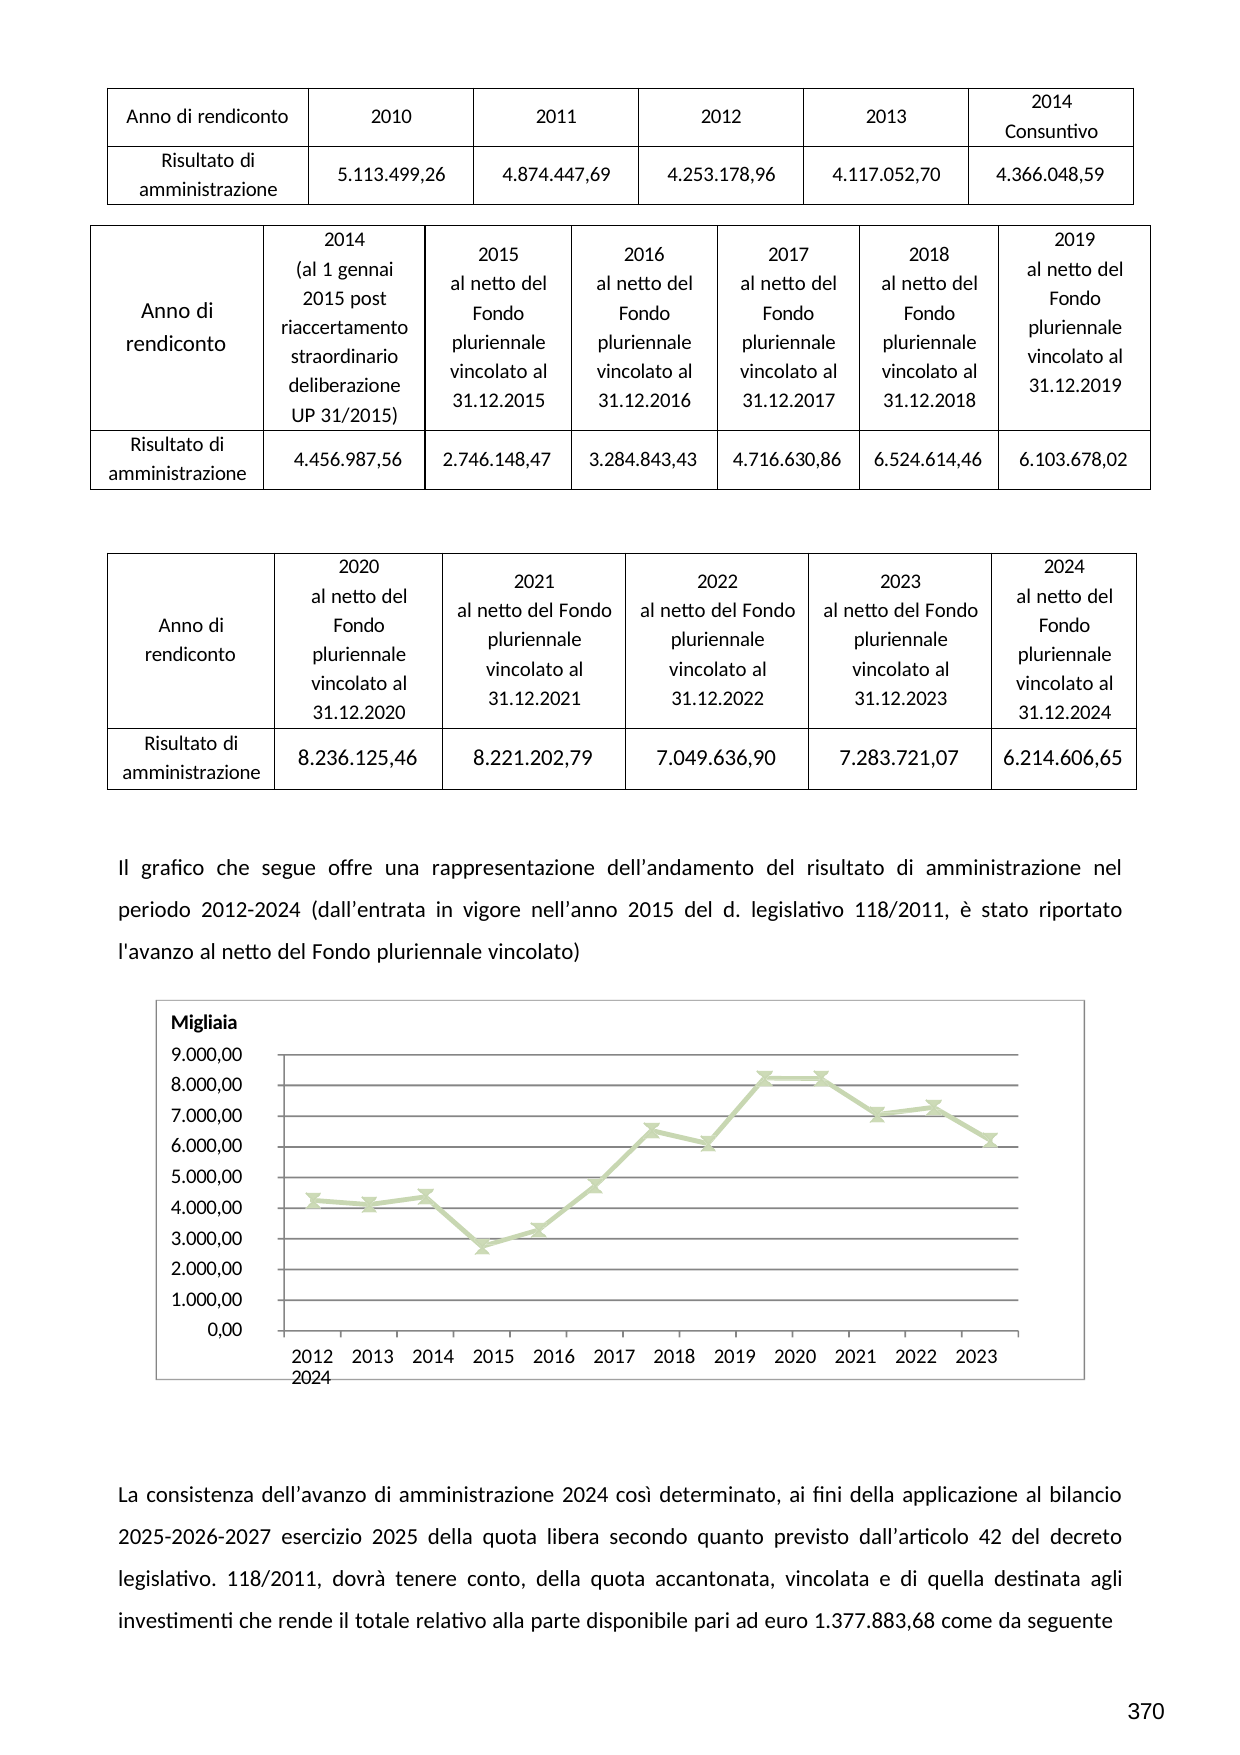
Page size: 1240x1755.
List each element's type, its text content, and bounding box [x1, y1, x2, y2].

table_header 2016 al netto del Fondo pluriennale vincolato al 31.12.2016 [572, 226, 717, 430]
table_cell 4.117.052,70 [804, 147, 968, 204]
table_cell 7.283.721,07 [809, 729, 991, 789]
table_header 2014 (al 1 gennai 2015 post riaccertamento straordinario deliberazione UP 31/2015) [264, 226, 424, 430]
table_cell 2.746.148,47 [426, 431, 571, 488]
table_header 2021 al netto del Fondo pluriennale vincolato al 31.12.2021 [443, 554, 625, 728]
table_header 2022 al netto del Fondo pluriennale vincolato al 31.12.2022 [626, 554, 808, 728]
table_cell 4.366.048,59 [969, 147, 1133, 204]
table_header 2019 al netto del Fondo pluriennale vincolato al 31.12.2019 [999, 226, 1150, 430]
table_cell 8.221.202,79 [443, 729, 625, 789]
table_cell Risultato di amministrazione [108, 147, 308, 204]
table_header 2013 [804, 89, 968, 146]
table_cell 6.524.614,46 [860, 431, 998, 488]
table_header 2020 al netto del Fondo pluriennale vincolato al 31.12.2020 [275, 554, 442, 728]
table_cell 3.284.843,43 [572, 431, 717, 488]
text Il grafico che segue offre una rappresentazione dell’andamento del risultato di amministrazione nel periodo 2012-2024 (dall’entrata in vigore nell’anno 2015 del d. legislativo 118/2011, è stato riportato l'avanzo al netto del Fondo pluriennale vincolato) [118, 853, 1122, 965]
table_cell 7.049.636,90 [626, 729, 808, 789]
table_header 2010 [309, 89, 473, 146]
table_cell 6.103.678,02 [999, 431, 1150, 488]
table_header 2018 al netto del Fondo pluriennale vincolato al 31.12.2018 [860, 226, 998, 430]
text La consistenza dell’avanzo di amministrazione 2024 così determinato, ai fini della applicazione al bilancio 2025-2026-2027 esercizio 2025 della quota libera secondo quanto previsto dall’articolo 42 del decreto legislativo. 118/2011, dovrà tenere conto, della quota accantonata, vincolata e di quella destinata agli investimenti che rende il totale relativo alla parte disponibile pari ad euro 1.377.883,68 come da seguente [118, 1480, 1123, 1634]
table_header 2011 [474, 89, 638, 146]
table_header Anno di rendiconto [108, 554, 274, 728]
table_cell 4.456.987,56 [264, 431, 424, 488]
table_header 2023 al netto del Fondo pluriennale vincolato al 31.12.2023 [809, 554, 991, 728]
table_cell Risultato di amministrazione [108, 729, 274, 789]
table_cell 6.214.606,65 [992, 729, 1136, 789]
table_header 2012 [639, 89, 803, 146]
table_cell 8.236.125,46 [275, 729, 442, 789]
table_header 2014 Consuntivo [969, 89, 1133, 146]
table_header 2024 al netto del Fondo pluriennale vincolato al 31.12.2024 [992, 554, 1136, 728]
table_cell 5.113.499,26 [309, 147, 473, 204]
table_cell 4.253.178,96 [639, 147, 803, 204]
table_header Anno di rendiconto [108, 89, 308, 146]
table_header Anno di rendiconto [91, 226, 263, 430]
table_header 2017 al netto del Fondo pluriennale vincolato al 31.12.2017 [718, 226, 859, 430]
table_cell Risultato di amministrazione [91, 431, 263, 488]
table_cell 4.716.630,86 [718, 431, 859, 488]
table_cell 4.874.447,69 [474, 147, 638, 204]
table_header 2015 al netto del Fondo pluriennale vincolato al 31.12.2015 [426, 226, 571, 430]
